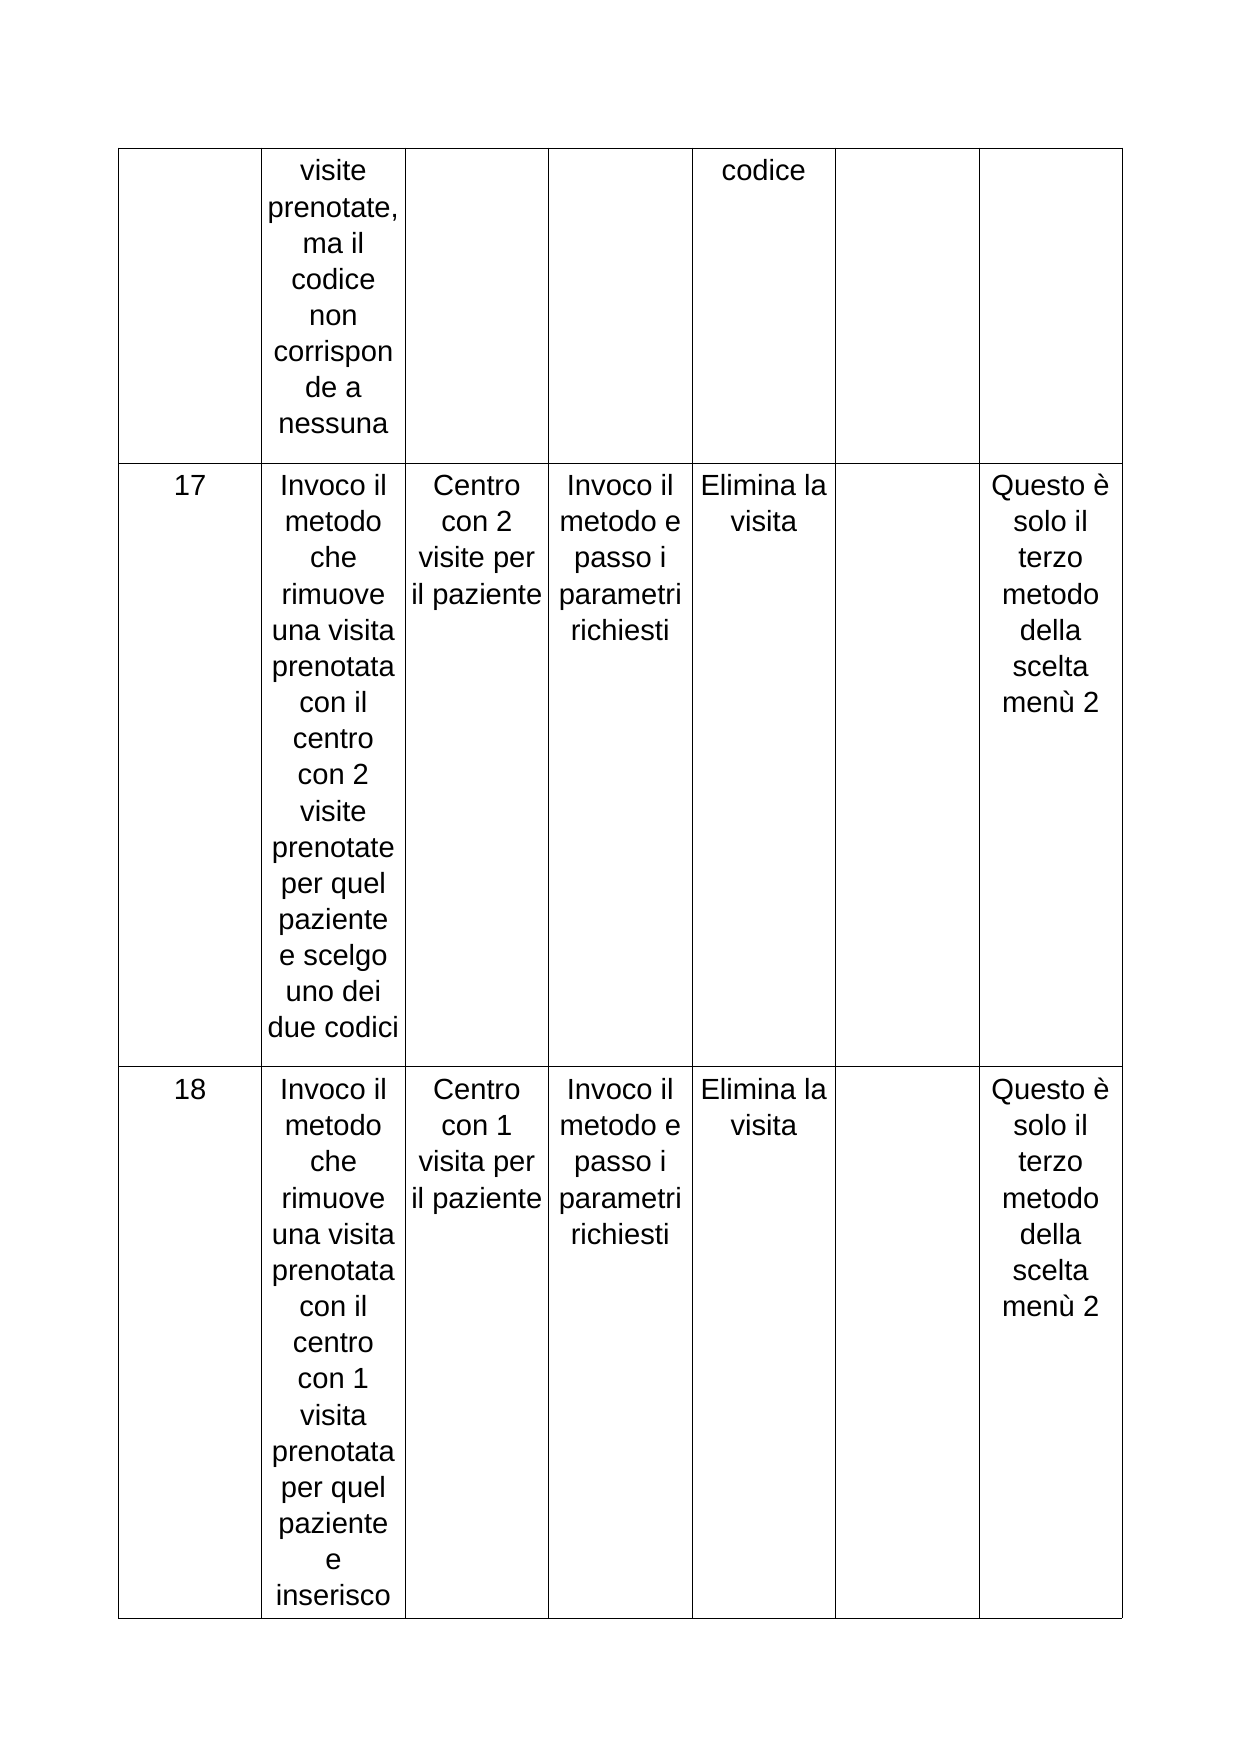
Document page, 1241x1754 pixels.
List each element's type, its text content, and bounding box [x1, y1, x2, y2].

table_cell [406, 149, 548, 462]
table_cell visite prenotate, ma il codice non corrisponde a nessuna [262, 149, 405, 462]
table_cell Elimina la visita [693, 1067, 835, 1617]
table_cell Centro con 2 visite per il paziente [406, 464, 548, 1066]
table_cell 18 [119, 1067, 261, 1617]
table_cell Invoco il metodo che rimuove una visita prenotata con il centro con 1 visita prenotata per quel paziente e inserisco [262, 1067, 405, 1617]
table_cell [549, 149, 692, 462]
table_cell [119, 149, 261, 462]
table_cell Centro con 1 visita per il paziente [406, 1067, 548, 1617]
table_cell 17 [119, 464, 261, 1066]
table_cell [980, 149, 1122, 462]
table_cell Questo è solo il terzo metodo della scelta menù 2 [980, 464, 1122, 1066]
table_cell codice [693, 149, 835, 462]
table_cell Invoco il metodo che rimuove una visita prenotata con il centro con 2 visite prenotate per quel paziente e scelgo uno dei due codici [262, 464, 405, 1066]
table_cell [836, 1067, 979, 1617]
table_cell [836, 149, 979, 462]
table_cell [836, 464, 979, 1066]
table_cell Invoco il metodo e passo i parametri richiesti [549, 1067, 692, 1617]
table_cell Questo è solo il terzo metodo della scelta menù 2 [980, 1067, 1122, 1617]
table_cell Invoco il metodo e passo i parametri richiesti [549, 464, 692, 1066]
table_cell Elimina la visita [693, 464, 835, 1066]
